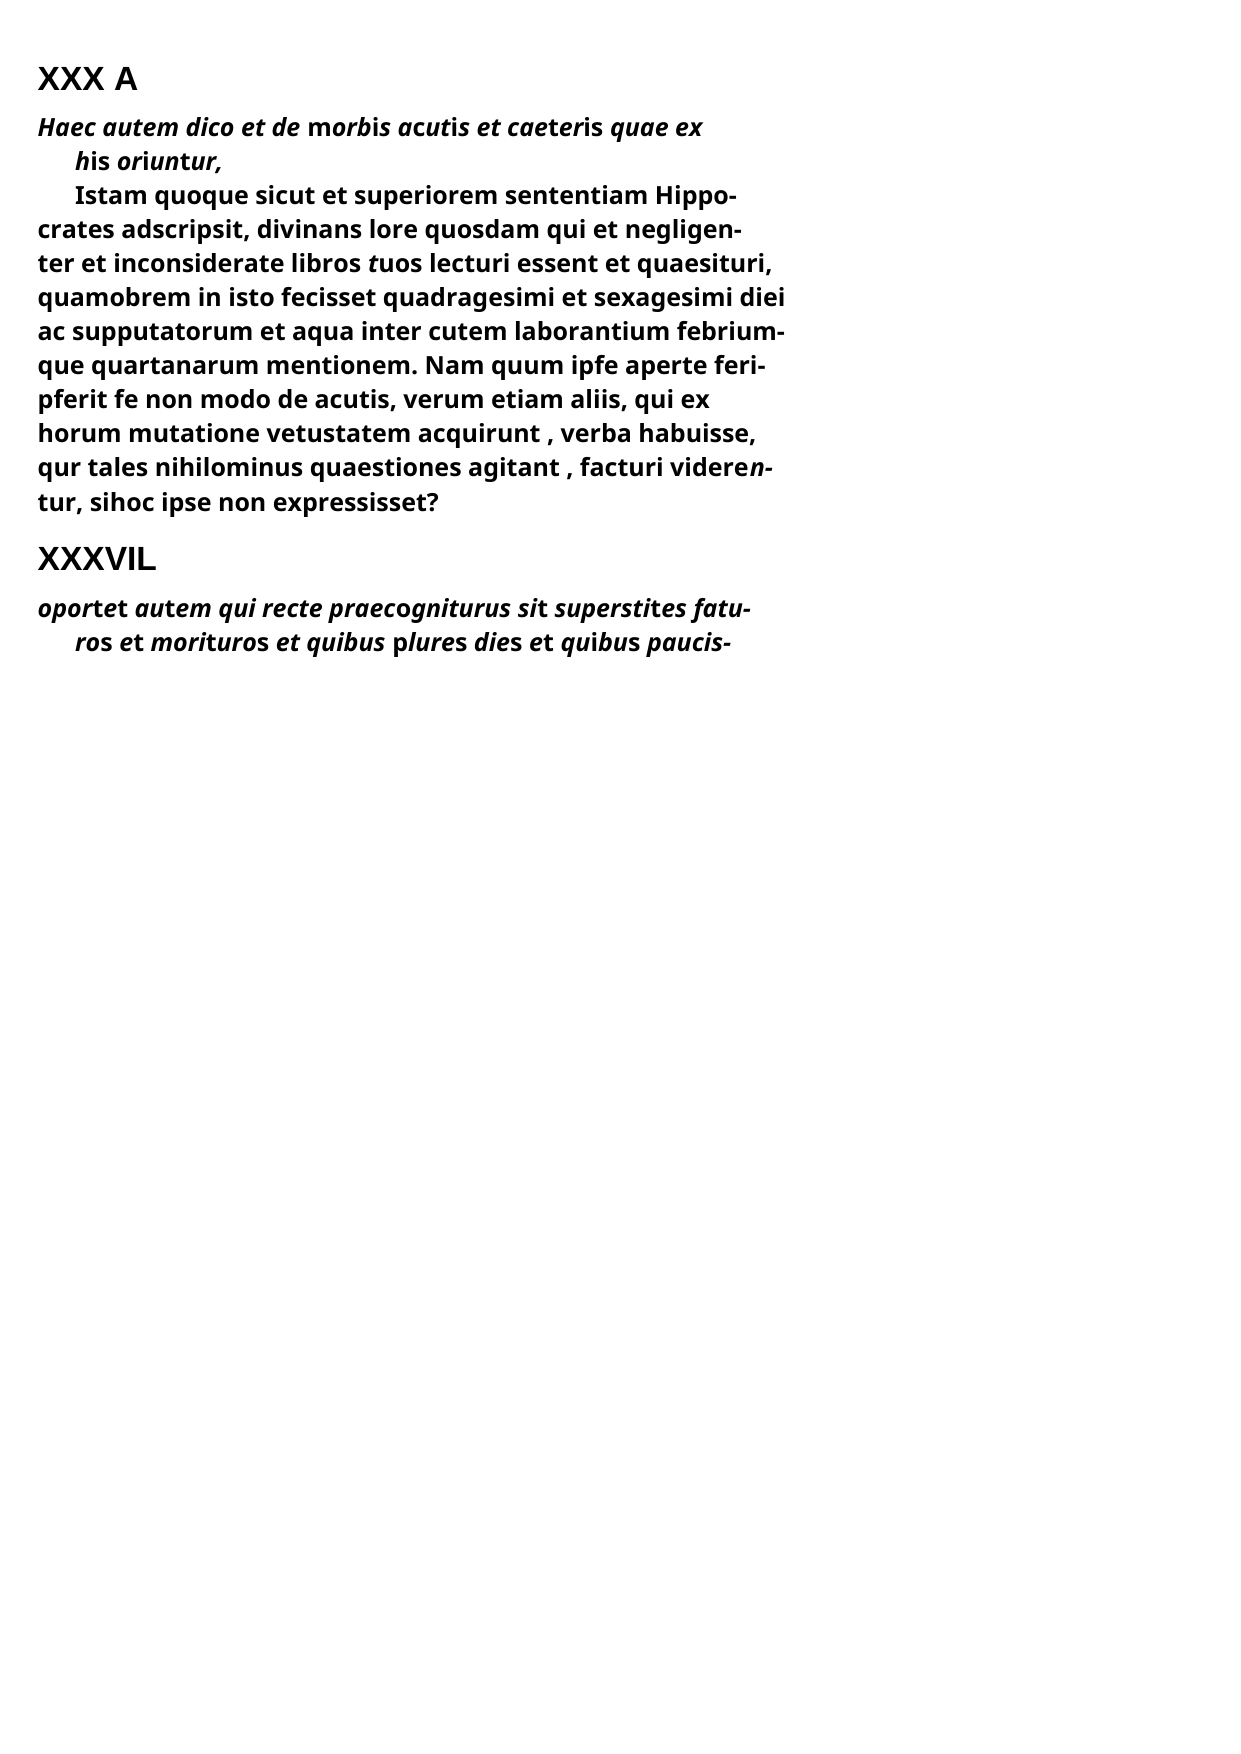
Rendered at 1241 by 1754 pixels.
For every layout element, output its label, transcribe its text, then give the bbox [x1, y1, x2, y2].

text oportet autem qui recte praecogniturus sit superstites fatu- ros et morituros et quibus plures dies et quibus paucis- [37, 590, 1203, 658]
text Haec autem dico et de morbis acutis et caeteris quae ex his oriuntur, [37, 109, 1203, 178]
text Istam quoque sicut et superiorem sententiam Hippo- crates adscripsit, divinans lore quosdam qui et negligen- ter et inconsiderate libros tuos lecturi essent et quaesituri, quamobrem in isto fecisset quadragesimi et sexagesimi diei ac supputatorum et aqua inter cutem laborantium febrium- que quartanarum mentionem. Nam quum ipfe aperte feri- pferit fe non modo de acutis, verum etiam aliis, qui ex horum mutatione vetustatem acquirunt , verba habuisse, qur tales nihilominus quaestiones agitant , facturi videren- tur, sihoc ipse non expressisset? [37, 178, 1203, 518]
subtitle XXX A [37, 58, 1203, 97]
subtitle XXXVIL [37, 539, 1203, 578]
